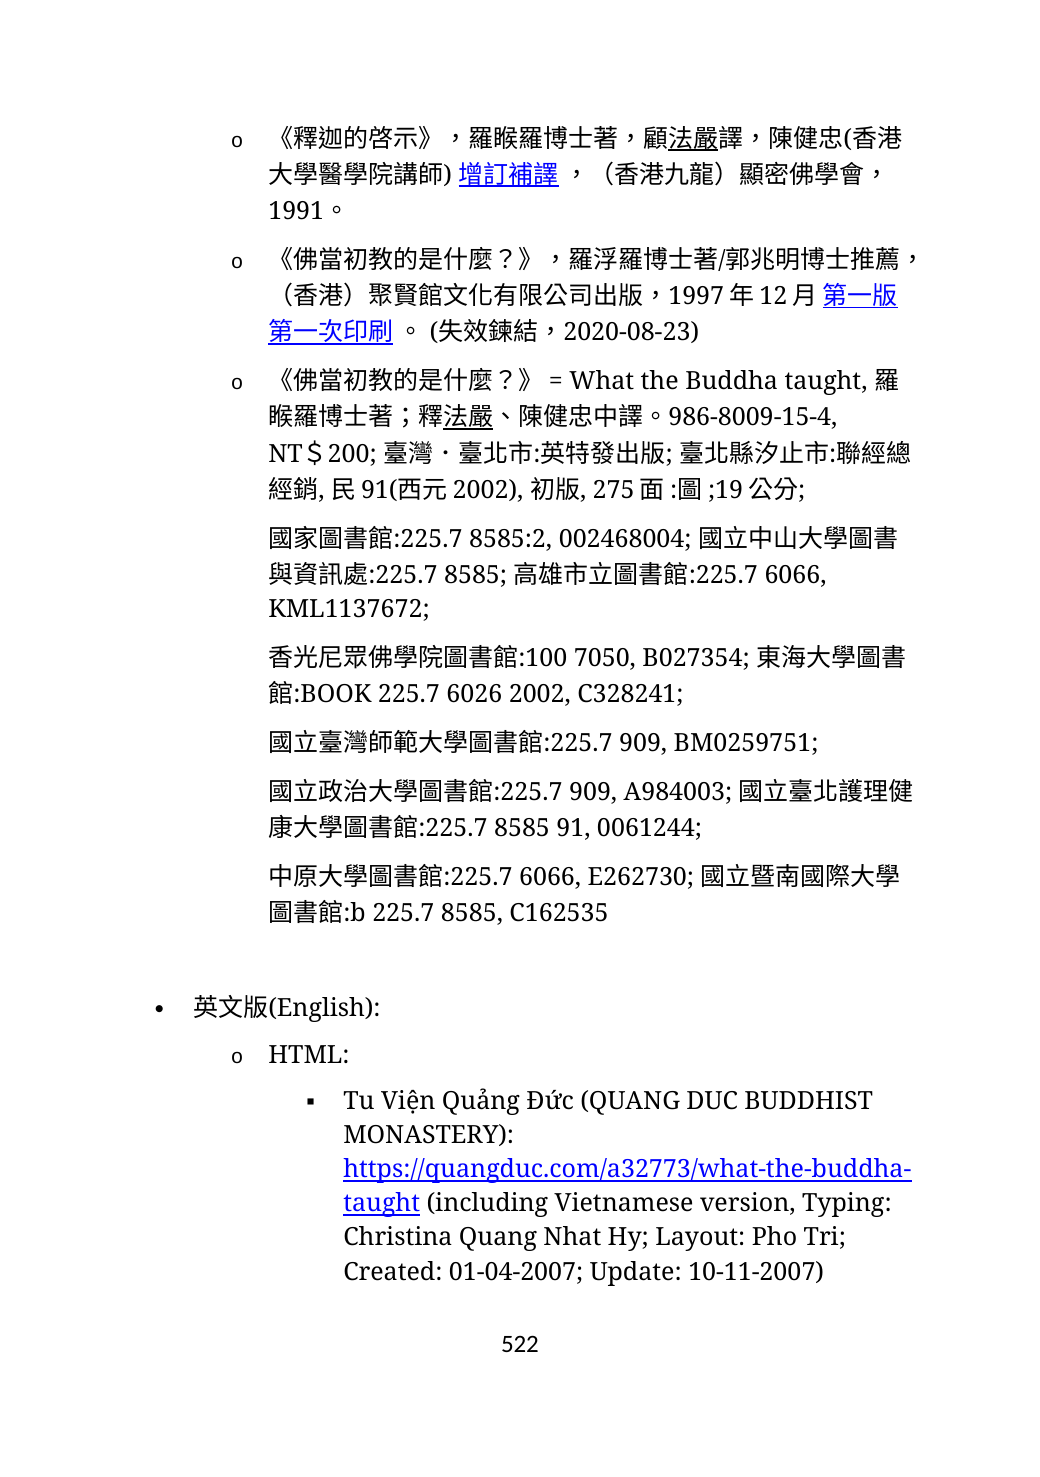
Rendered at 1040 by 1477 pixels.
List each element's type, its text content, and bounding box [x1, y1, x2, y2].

text 國立臺灣師範大學圖書館:225.7 909, BM0259751; [268, 722, 921, 758]
list 《佛當初教的是什麼？》，羅浮羅博士著/郭兆明博士推薦，（香港）聚賢館文化有限公司出版，1997年12月 第一版第一次印刷 。 (失效鍊結，2020-08-23) [231, 239, 921, 348]
list 英文版(English): [156, 987, 921, 1024]
list Tu Viện Quảng Đức (QUANG DUC BUDDHIST MONASTERY): https://quangduc.com/a32773/what-the-buddha-taught (including Vietnamese version, Typing: Christina Quang Nhat Hy; Layout: Pho Tri; Created: 01-04-2007; Update: 10-11-2007) [306, 1083, 921, 1287]
text 國家圖書館:225.7 8585:2, 002468004; 國立中山大學圖書與資訊處:225.7 8585; 高雄市立圖書館:225.7 6066, KML1137672; [268, 518, 921, 625]
list 《佛當初教的是什麼？》 = What the Buddha taught, 羅睺羅博士著；釋法嚴、陳健忠中譯。986-8009-15-4, NT＄200; 臺灣．臺北市:英特發出版; 臺北縣汐止市:聯經總經銷, 民91(西元2002), 初版, 275面 :圖 ;19公分; [231, 361, 921, 506]
list HTML: [231, 1036, 921, 1070]
list 《釋迦的啓示》，羅睺羅博士著，顧法嚴譯，陳健忠(香港大學醫學院講師) 增訂補譯 ，（香港九龍）顯密佛學會，1991。 [231, 118, 921, 227]
text 香光尼眾佛學院圖書館:100 7050, B027354; 東海大學圖書館:BOOK 225.7 6026 2002, C328241; [268, 637, 921, 710]
text 中原大學圖書館:225.7 6066, E262730; 國立暨南國際大學圖書館:b 225.7 8585, C162535 [268, 856, 921, 928]
text 國立政治大學圖書館:225.7 909, A984003; 國立臺北護理健康大學圖書館:225.7 8585 91, 0061244; [268, 771, 921, 843]
